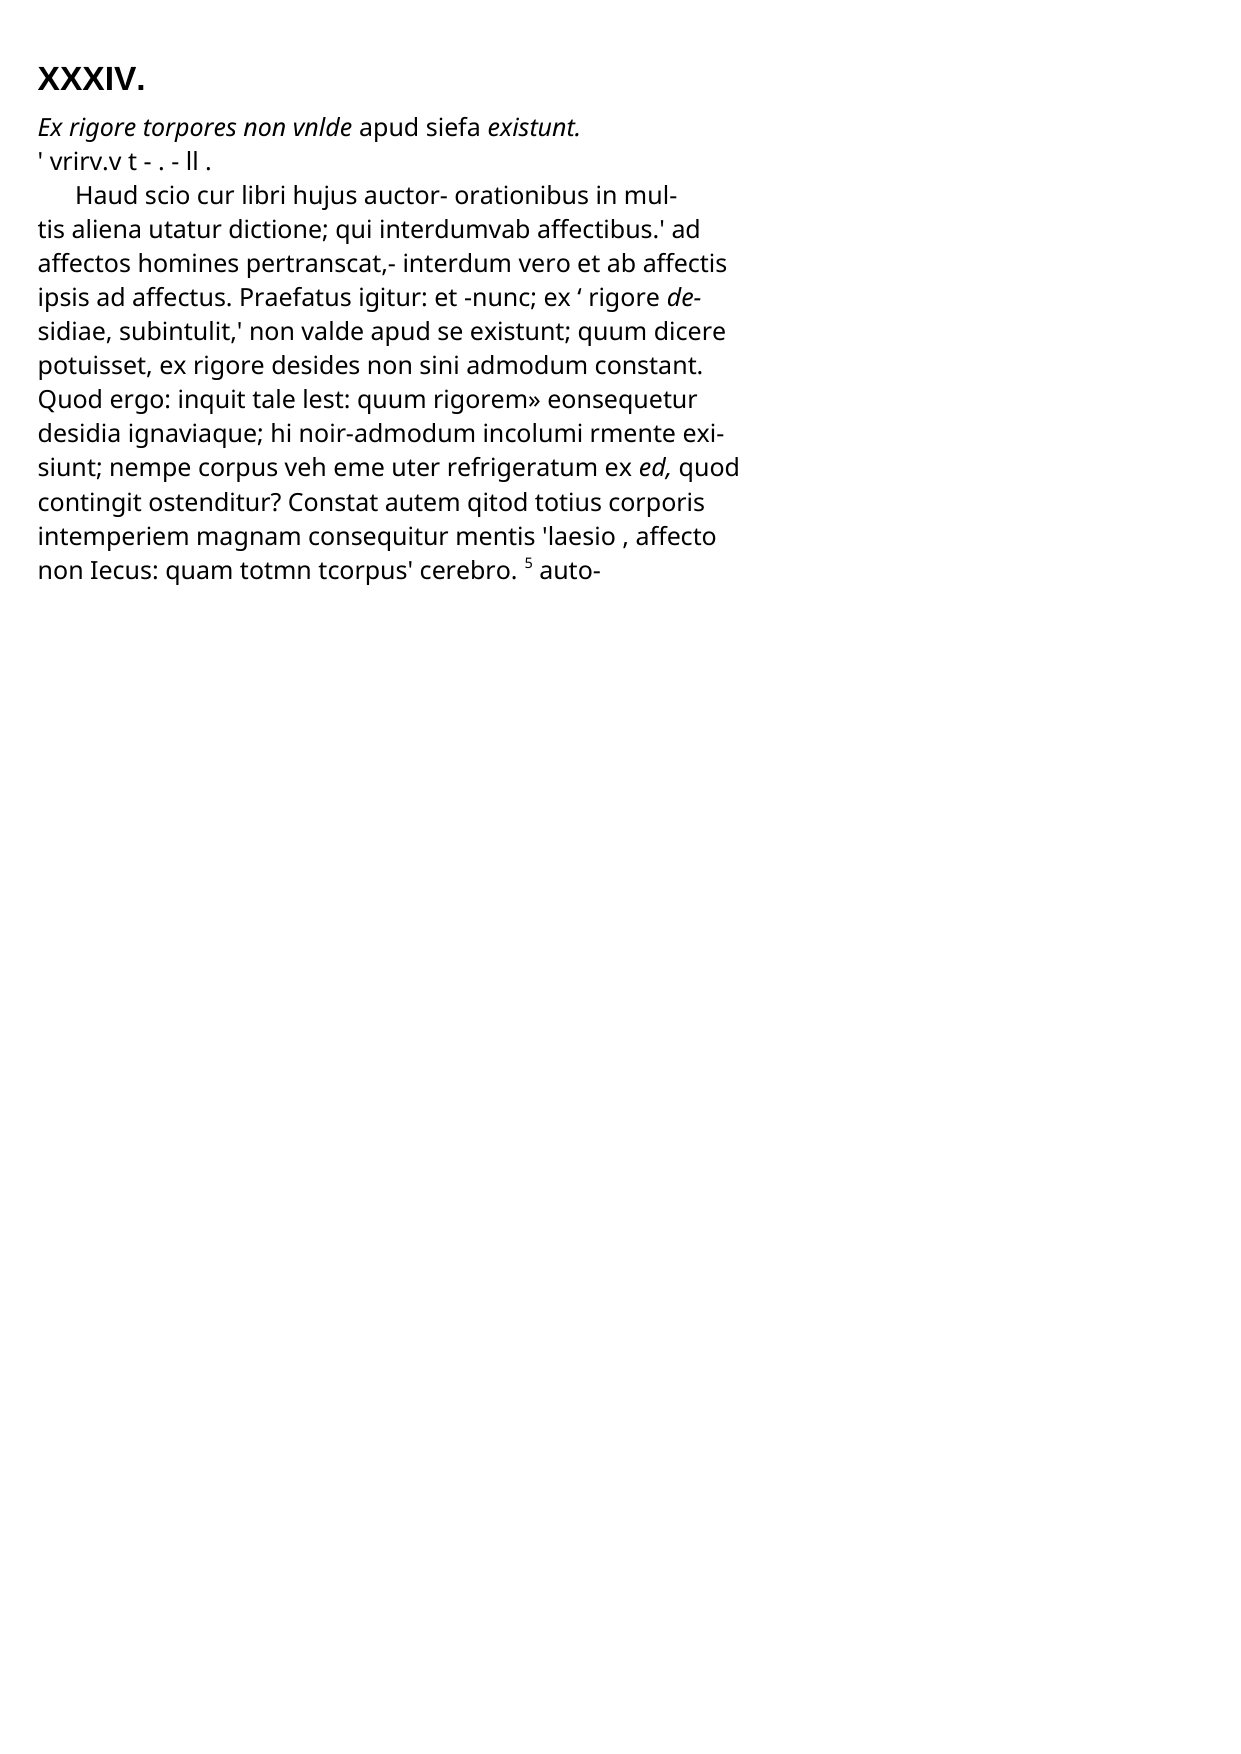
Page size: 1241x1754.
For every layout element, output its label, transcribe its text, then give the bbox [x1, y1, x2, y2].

text Haud scio cur libri hujus auctor- orationibus in mul- tis aliena utatur dictione; qui interdumvab affectibus.' ad affectos homines pertranscat,- interdum vero et ab affectis ipsis ad affectus. Praefatus igitur: et -nunc; ex ‘ rigore de- sidiae, subintulit,' non valde apud se existunt; quum dicere potuisset, ex rigore desides non sini admodum constant. Quod ergo: inquit tale lest: quum rigorem» eonsequetur desidia ignaviaque; hi noir-admodum incolumi rmente exi- siunt; nempe corpus veh eme uter refrigeratum ex ed, quod contingit ostenditur? Constat autem qitod totius corporis intemperiem magnam consequitur mentis 'laesio , affecto non Iecus: quam totmn tcorpus' cerebro. 5 auto- [37, 178, 1203, 586]
subtitle XXXIV. [37, 58, 1203, 97]
text ' vrirv.v t - . - ll . [37, 143, 1203, 178]
text Ex rigore torpores non vnlde apud siefa existunt. [37, 109, 1203, 143]
